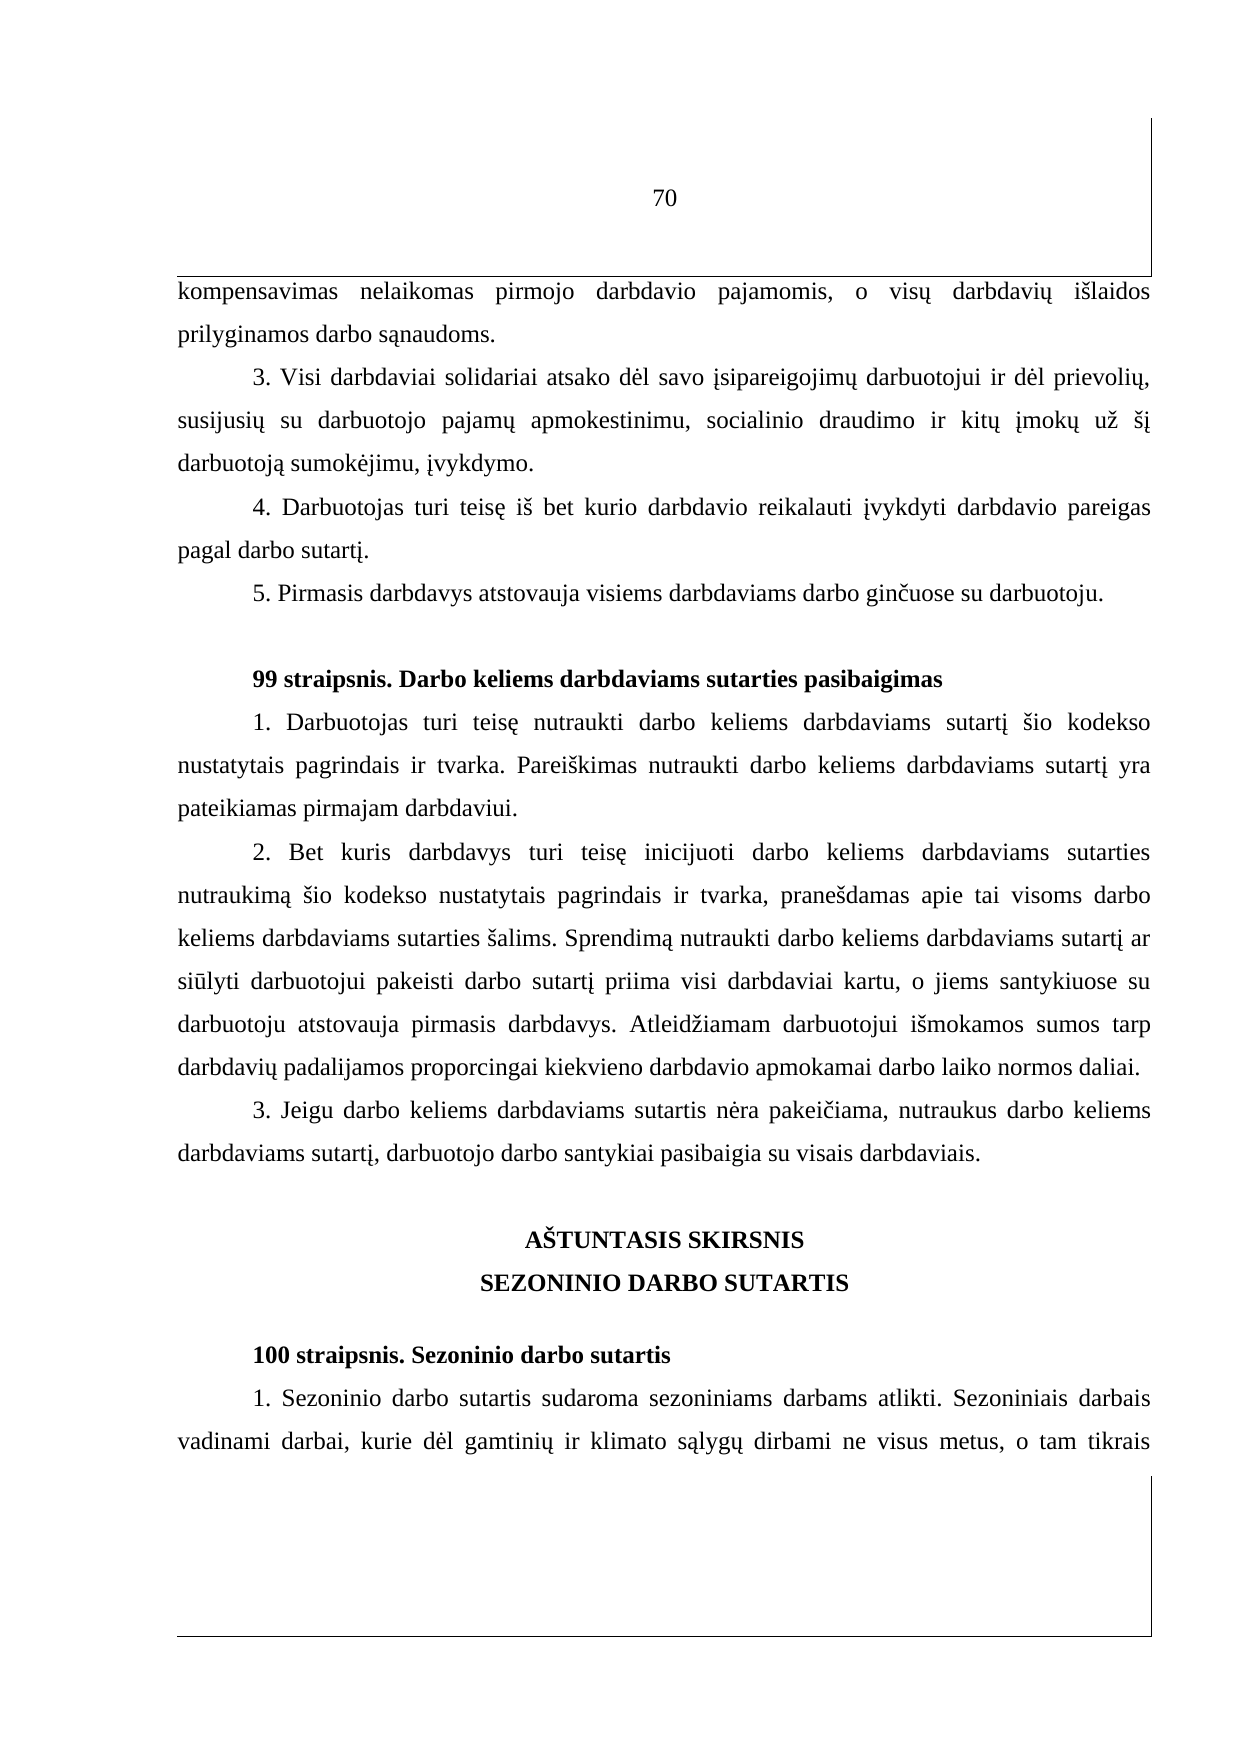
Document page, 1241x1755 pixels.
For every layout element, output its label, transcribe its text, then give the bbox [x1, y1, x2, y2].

text 1. Sezoninio darbo sutartis sudaroma sezoniniams darbams atlikti. Sezoniniais darbais vadinami darbai, kurie dėl gamtinių ir klimato sąlygų dirbami ne visus metus, o tam tikrais [177, 1383, 1152, 1455]
subtitle 99 straipsnis. Darbo keliems darbdaviams sutarties pasibaigimas [177, 664, 1152, 693]
text 5. Pirmasis darbdavys atstovauja visiems darbdaviams darbo ginčuose su darbuotoju. [177, 578, 1152, 607]
text 4. Darbuotojas turi teisę iš bet kurio darbdavio reikalauti įvykdyti darbdavio pareigas pagal darbo sutartį. [177, 492, 1152, 563]
text 100 straipsnis. Sezoninio darbo sutartis [177, 1340, 1152, 1368]
text AŠTUNTASIS SKIRSNIS [177, 1225, 1152, 1253]
text SEZONINIO DARBO SUTARTIS [177, 1268, 1152, 1297]
text kompensavimas nelaikomas pirmojo darbdavio pajamomis, o visų darbdavių išlaidos prilyginamos darbo sąnaudoms. [177, 276, 1152, 348]
text 3. Visi darbdaviai solidariai atsako dėl savo įsipareigojimų darbuotojui ir dėl prievolių, susijusių su darbuotojo pajamų apmokestinimu, socialinio draudimo ir kitų įmokų už šį darbuotoją sumokėjimu, įvykdymo. [177, 362, 1152, 477]
text 3. Jeigu darbo keliems darbdaviams sutartis nėra pakeičiama, nutraukus darbo keliems darbdaviams sutartį, darbuotojo darbo santykiai pasibaigia su visais darbdaviais. [177, 1095, 1152, 1167]
text 2. Bet kuris darbdavys turi teisę inicijuoti darbo keliems darbdaviams sutarties nutraukimą šio kodekso nustatytais pagrindais ir tvarka, pranešdamas apie tai visoms darbo keliems darbdaviams sutarties šalims. Sprendimą nutraukti darbo keliems darbdaviams sutartį ar siūlyti darbuotojui pakeisti darbo sutartį priima visi darbdaviai kartu, o jiems santykiuose su darbuotoju atstovauja pirmasis darbdavys. Atleidžiamam darbuotojui išmokamos sumos tarp darbdavių padalijamos proporcingai kiekvieno darbdavio apmokamai darbo laiko normos daliai. [177, 837, 1152, 1081]
text 1. Darbuotojas turi teisę nutraukti darbo keliems darbdaviams sutartį šio kodekso nustatytais pagrindais ir tvarka. Pareiškimas nutraukti darbo keliems darbdaviams sutartį yra pateikiamas pirmajam darbdaviui. [177, 707, 1152, 822]
